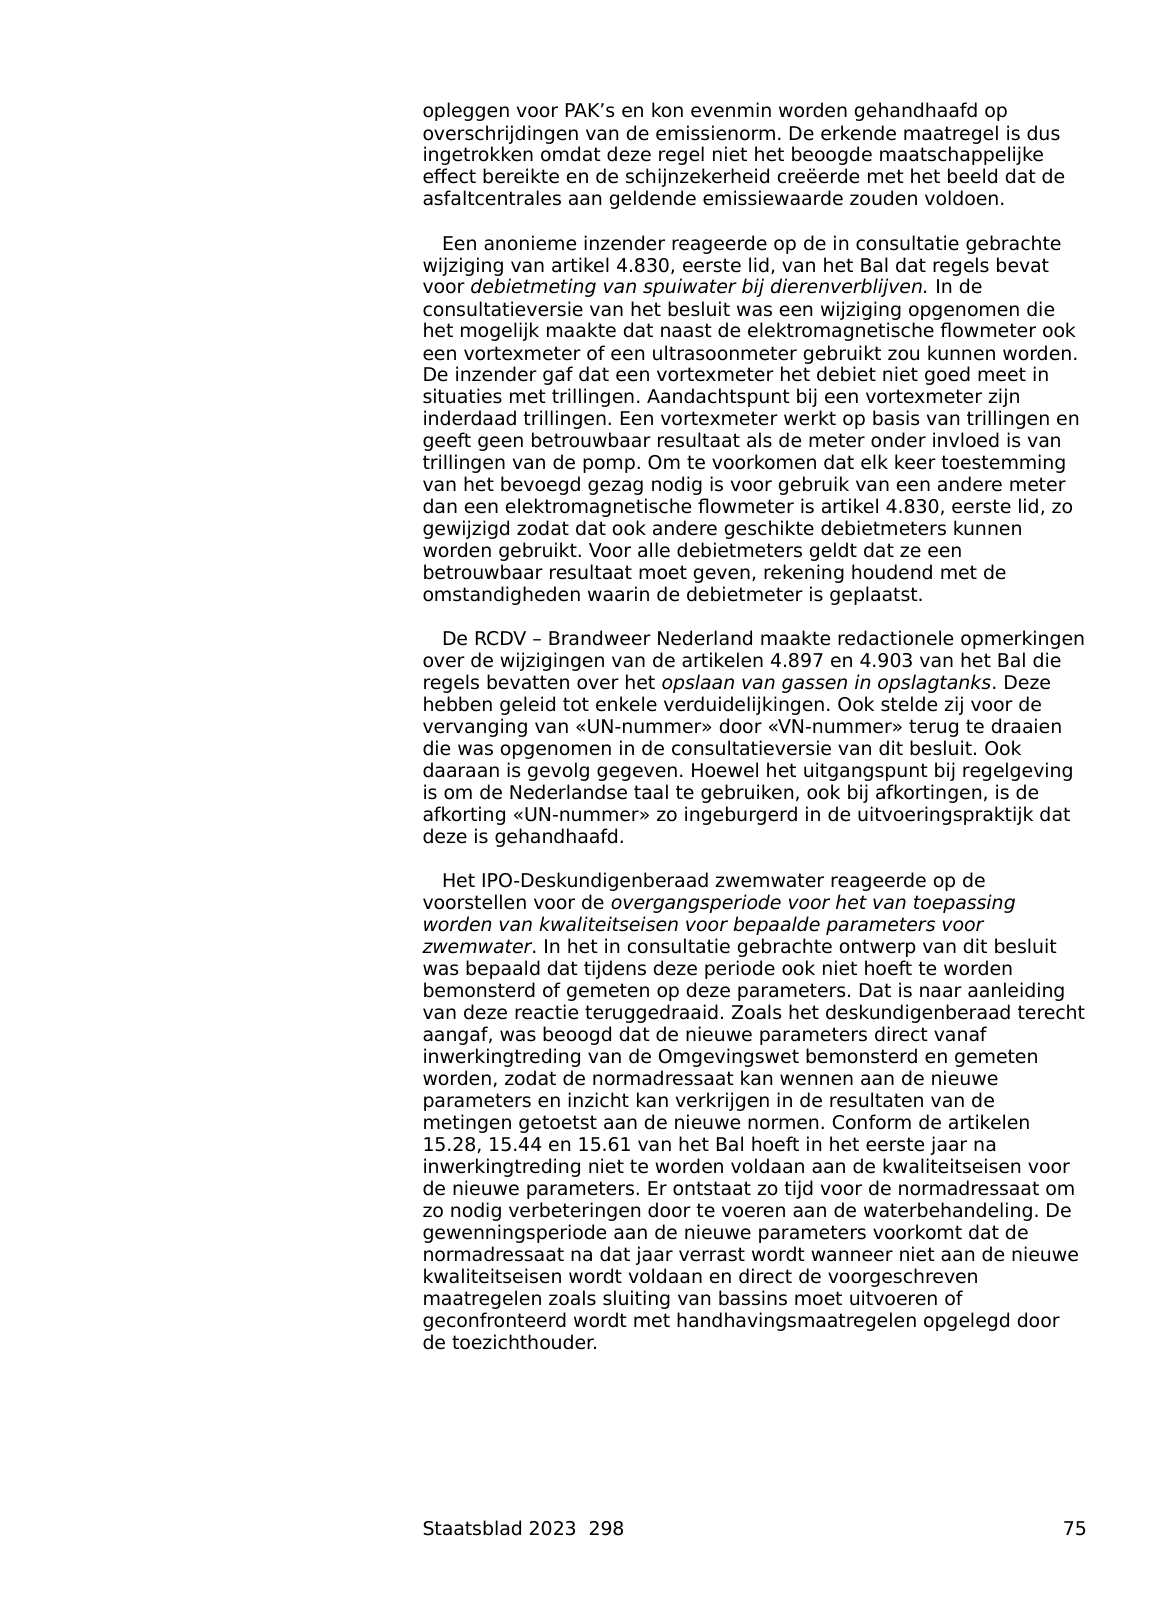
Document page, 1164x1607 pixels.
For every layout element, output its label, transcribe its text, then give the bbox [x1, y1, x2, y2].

text Het IPO-Deskundigenberaad zwemwater reageerde op de voorstellen voor de overgangsperiode voor het van toepassing worden van kwaliteitseisen voor bepaalde parameters voor zwemwater. In het in consultatie gebrachte ontwerp van dit besluit was bepaald dat tijdens deze periode ook niet hoeft te worden bemonsterd of gemeten op deze parameters. Dat is naar aanleiding van deze reactie teruggedraaid. Zoals het deskundigenberaad terecht aangaf, was beoogd dat de nieuwe parameters direct vanaf inwerkingtreding van de Omgevingswet bemonsterd en gemeten worden, zodat de normadressaat kan wennen aan de nieuwe parameters en inzicht kan verkrijgen in de resultaten van de metingen getoetst aan de nieuwe normen. Conform de artikelen 15.28, 15.44 en 15.61 van het Bal hoeft in het eerste jaar na inwerkingtreding niet te worden voldaan aan de kwaliteitseisen voor de nieuwe parameters. Er ontstaat zo tijd voor de normadressaat om zo nodig verbeteringen door te voeren aan de waterbehandeling. De gewenningsperiode aan de nieuwe parameters voorkomt dat de normadressaat na dat jaar verrast wordt wanneer niet aan de nieuwe kwaliteitseisen wordt voldaan en direct de voorgeschreven maatregelen zoals sluiting van bassins moet uitvoeren of geconfronteerd wordt met handhavingsmaatregelen opgelegd door de toezichthouder. [422, 870, 1087, 1354]
text Een anonieme inzender reageerde op de in consultatie gebrachte wijziging van artikel 4.830, eerste lid, van het Bal dat regels bevat voor debietmeting van spuiwater bij dierenverblijven. In de consultatieversie van het besluit was een wijziging opgenomen die het mogelijk maakte dat naast de elektromagnetische flowmeter ook een vortexmeter of een ultrasoonmeter gebruikt zou kunnen worden. De inzender gaf dat een vortexmeter het debiet niet goed meet in situaties met trillingen. Aandachtspunt bij een vortexmeter zijn inderdaad trillingen. Een vortexmeter werkt op basis van trillingen en geeft geen betrouwbaar resultaat als de meter onder invloed is van trillingen van de pomp. Om te voorkomen dat elk keer toestemming van het bevoegd gezag nodig is voor gebruik van een andere meter dan een elektromagnetische flowmeter is artikel 4.830, eerste lid, zo gewijzigd zodat dat ook andere geschikte debietmeters kunnen worden gebruikt. Voor alle debietmeters geldt dat ze een betrouwbaar resultaat moet geven, rekening houdend met de omstandigheden waarin de debietmeter is geplaatst. [422, 232, 1087, 606]
text opleggen voor PAK’s en kon evenmin worden gehandhaafd op overschrijdingen van de emissienorm. De erkende maatregel is dus ingetrokken omdat deze regel niet het beoogde maatschappelijke effect bereikte en de schijnzekerheid creëerde met het beeld dat de asfaltcentrales aan geldende emissiewaarde zouden voldoen. [422, 100, 1087, 210]
text De RCDV – Brandweer Nederland maakte redactionele opmerkingen over de wijzigingen van de artikelen 4.897 en 4.903 van het Bal die regels bevatten over het opslaan van gassen in opslagtanks. Deze hebben geleid tot enkele verduidelijkingen. Ook stelde zij voor de vervanging van «UN-nummer» door «VN-nummer» terug te draaien die was opgenomen in de consultatieversie van dit besluit. Ook daaraan is gevolg gegeven. Hoewel het uitgangspunt bij regelgeving is om de Nederlandse taal te gebruiken, ook bij afkortingen, is de afkorting «UN-nummer» zo ingeburgerd in de uitvoeringspraktijk dat deze is gehandhaafd. [422, 628, 1087, 848]
